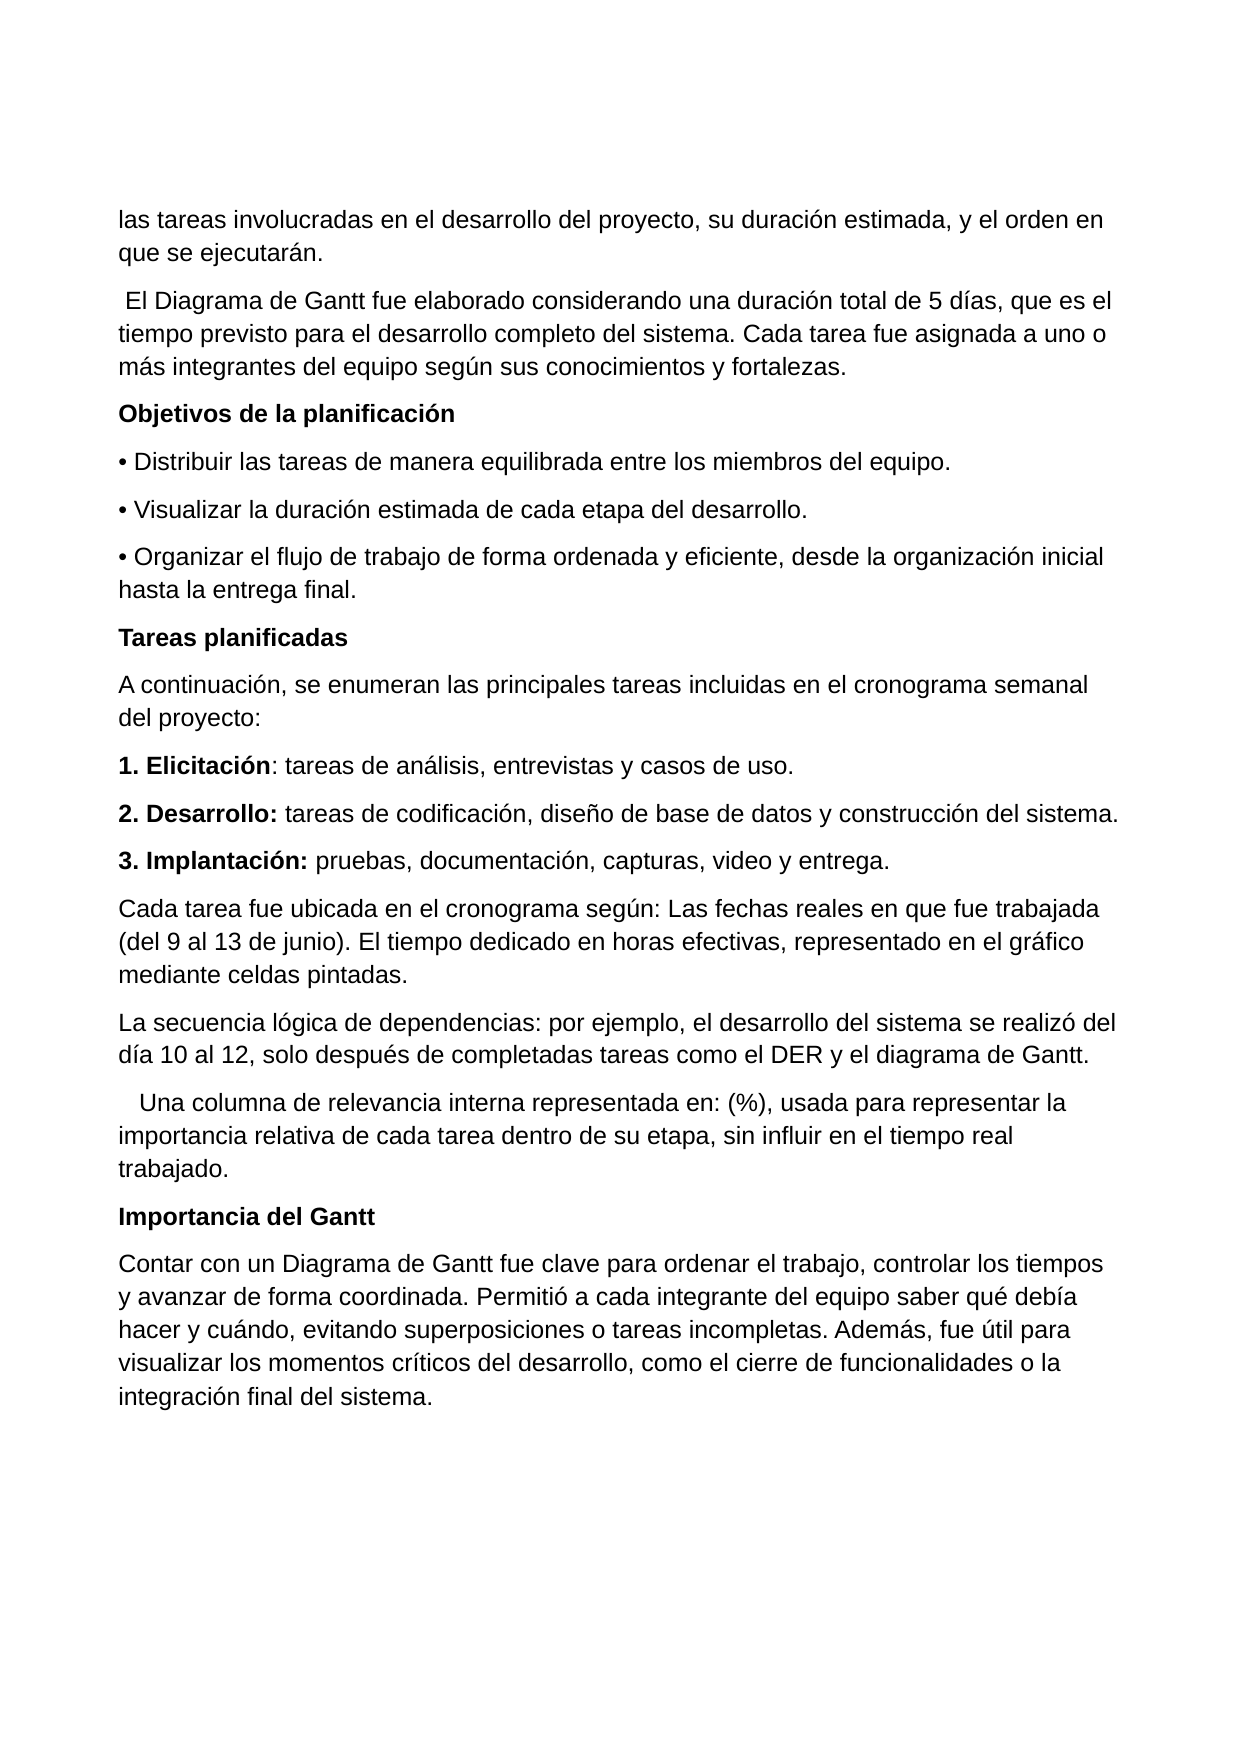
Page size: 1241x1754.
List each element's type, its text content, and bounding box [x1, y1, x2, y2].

text 2. Desarrollo: tareas de codificación, diseño de base de datos y construcción del sistema. [118, 799, 1122, 827]
text las tareas involucradas en el desarrollo del proyecto, su duración estimada, y el orden en que se ejecutarán. [118, 205, 1122, 267]
text El Diagrama de Gantt fue elaborado considerando una duración total de 5 días, que es el tiempo previsto para el desarrollo completo del sistema. Cada tarea fue asignada a uno o más integrantes del equipo según sus conocimientos y fortalezas. [118, 286, 1122, 381]
text Cada tarea fue ubicada en el cronograma según: Las fechas reales en que fue trabajada (del 9 al 13 de junio). El tiempo dedicado en horas efectivas, representado en el gráfico mediante celdas pintadas. [118, 894, 1122, 989]
text A continuación, se enumeran las principales tareas incluidas en el cronograma semanal del proyecto: [118, 670, 1122, 732]
text Importancia del Gantt [118, 1202, 1122, 1231]
text Una columna de relevancia interna representada en: (%), usada para representar la importancia relativa de cada tarea dentro de su etapa, sin influir en el tiempo real trabajado. [118, 1088, 1122, 1183]
text 3. Implantación: pruebas, documentación, capturas, video y entrega. [118, 846, 1122, 875]
text Objetivos de la planificación [118, 399, 1122, 428]
text • Distribuir las tareas de manera equilibrada entre los miembros del equipo. [118, 447, 1122, 476]
text La secuencia lógica de dependencias: por ejemplo, el desarrollo del sistema se realizó del día 10 al 12, solo después de completadas tareas como el DER y el diagrama de Gantt. [118, 1007, 1122, 1069]
text 1. Elicitación: tareas de análisis, entrevistas y casos de uso. [118, 751, 1122, 780]
text • Organizar el flujo de trabajo de forma ordenada y eficiente, desde la organización inicial hasta la entrega final. [118, 542, 1122, 604]
text • Visualizar la duración estimada de cada etapa del desarrollo. [118, 494, 1122, 523]
text Tareas planificadas [118, 623, 1122, 652]
text Contar con un Diagrama de Gantt fue clave para ordenar el trabajo, controlar los tiempos y avanzar de forma coordinada. Permitió a cada integrante del equipo saber qué debía hacer y cuándo, evitando superposiciones o tareas incompletas. Además, fue útil para visualizar los momentos críticos del desarrollo, como el cierre de funcionalidades o la integración final del sistema. [118, 1249, 1122, 1410]
